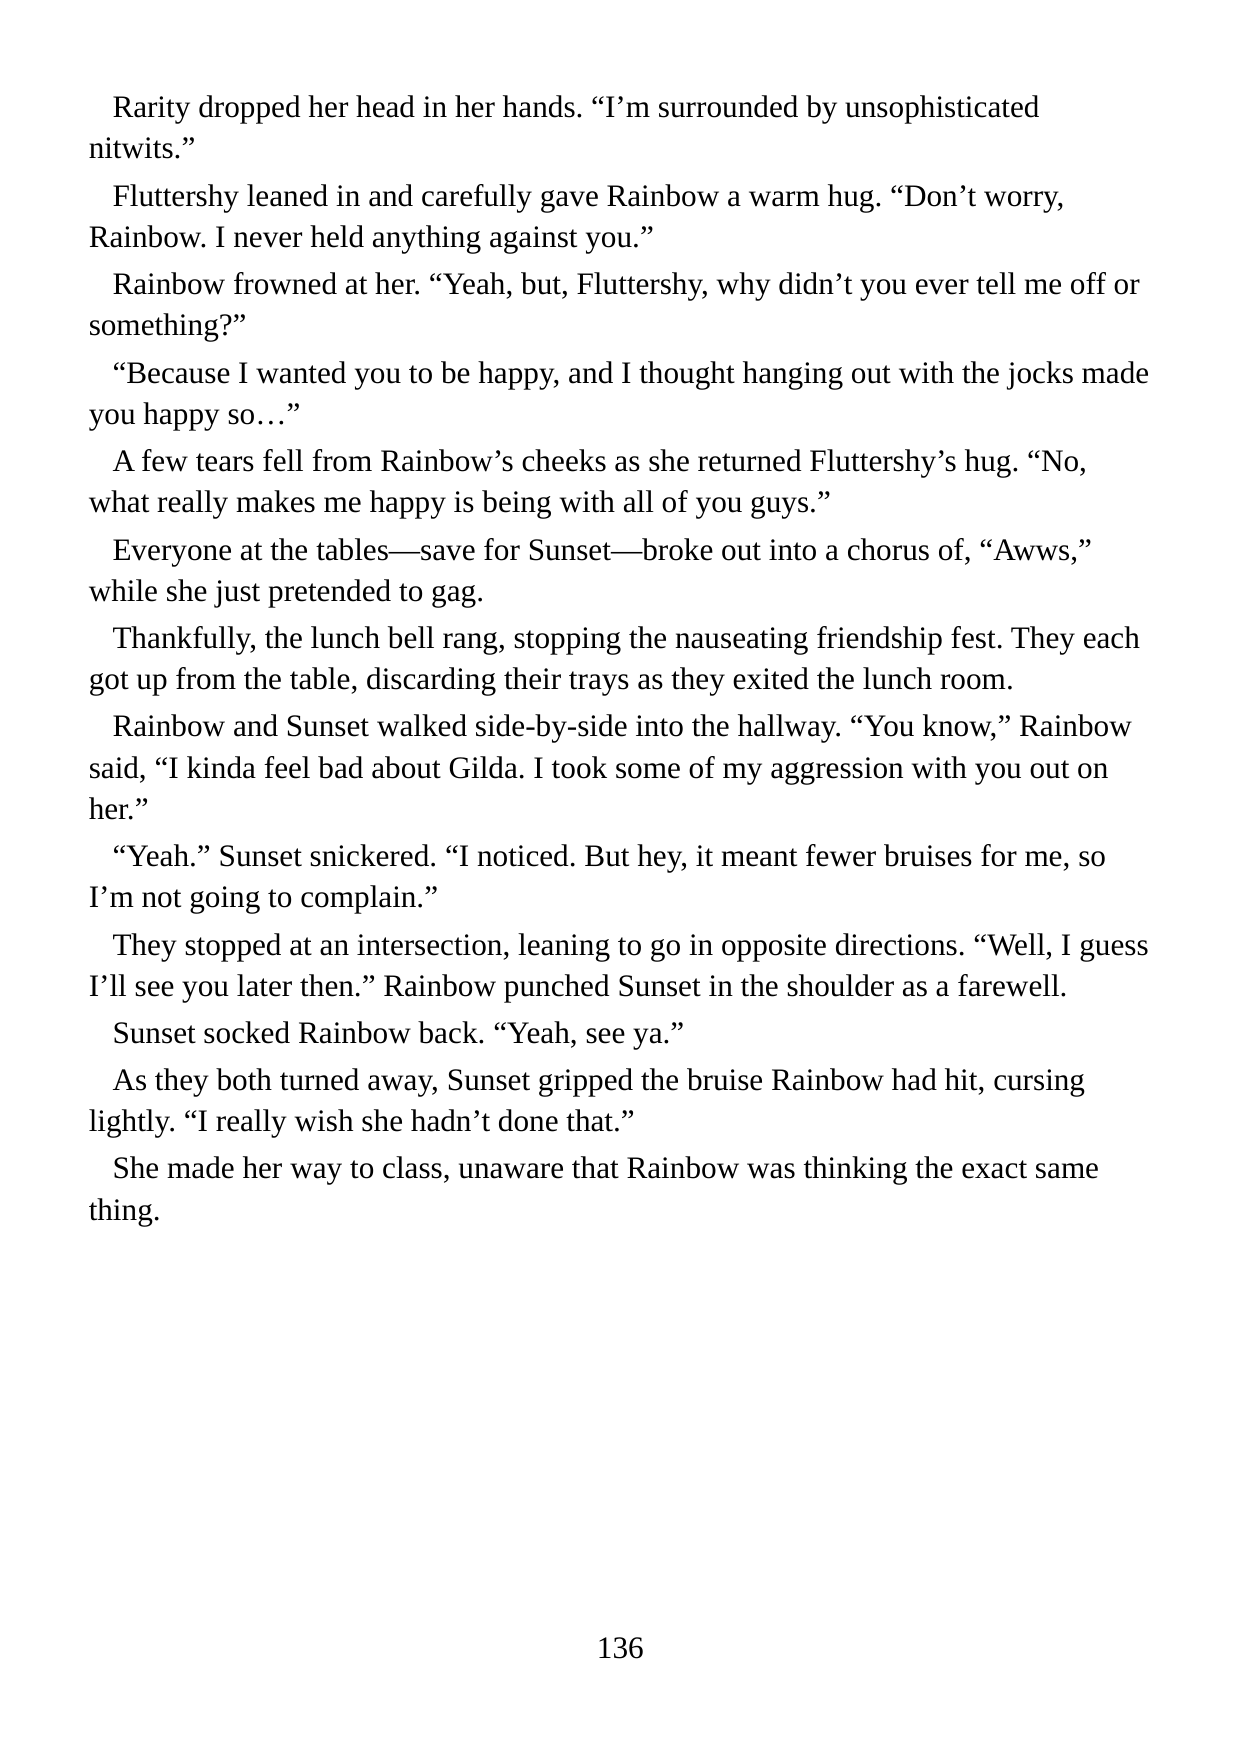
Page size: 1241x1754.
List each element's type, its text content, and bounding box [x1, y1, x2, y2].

text Everyone at the tables—save for Sunset—broke out into a chorus of, “Awws,” while she just pretended to gag. [88, 531, 1152, 608]
text A few tears fell from Rainbow’s cheeks as she returned Fluttershy’s hug. “No, what really makes me happy is being with all of you guys.” [88, 442, 1152, 519]
text Sunset socked Rainbow back. “Yeah, see ya.” [88, 1014, 1152, 1050]
text Rainbow and Sunset walked side-by-side into the hallway. “You know,” Rainbow said, “I kinda feel bad about Gilda. I took some of my aggression with you out on her.” [88, 708, 1152, 826]
text Rarity dropped her head in her hands. “I’m surrounded by unsophisticated nitwits.” [88, 88, 1152, 166]
text Thankfully, the lunch bell rang, stopping the nauseating friendship fest. They each got up from the table, discarding their trays as they exited the lunch room. [88, 619, 1152, 696]
text “Because I wanted you to be happy, and I thought hanging out with the jocks made you happy so…” [88, 354, 1152, 431]
text As they both turned away, Sunset gripped the bruise Rainbow had hit, cursing lightly. “I really wish she hadn’t done that.” [88, 1061, 1152, 1138]
text She made her way to class, unaware that Rainbow was thinking the exact same thing. [88, 1150, 1152, 1227]
text “Yeah.” Sunset snickered. “I noticed. But hey, it meant fewer bruises for me, so I’m not going to complain.” [88, 837, 1152, 914]
text Fluttershy leaned in and carefully gave Rainbow a warm hug. “Don’t worry, Rainbow. I never held anything against you.” [88, 177, 1152, 254]
text They stopped at an intersection, leaning to go in opposite directions. “Well, I guess I’ll see you later then.” Rainbow punched Sunset in the shoulder as a farewell. [88, 926, 1152, 1003]
text Rainbow frowned at her. “Yeah, but, Fluttershy, why didn’t you ever tell me off or something?” [88, 265, 1152, 343]
